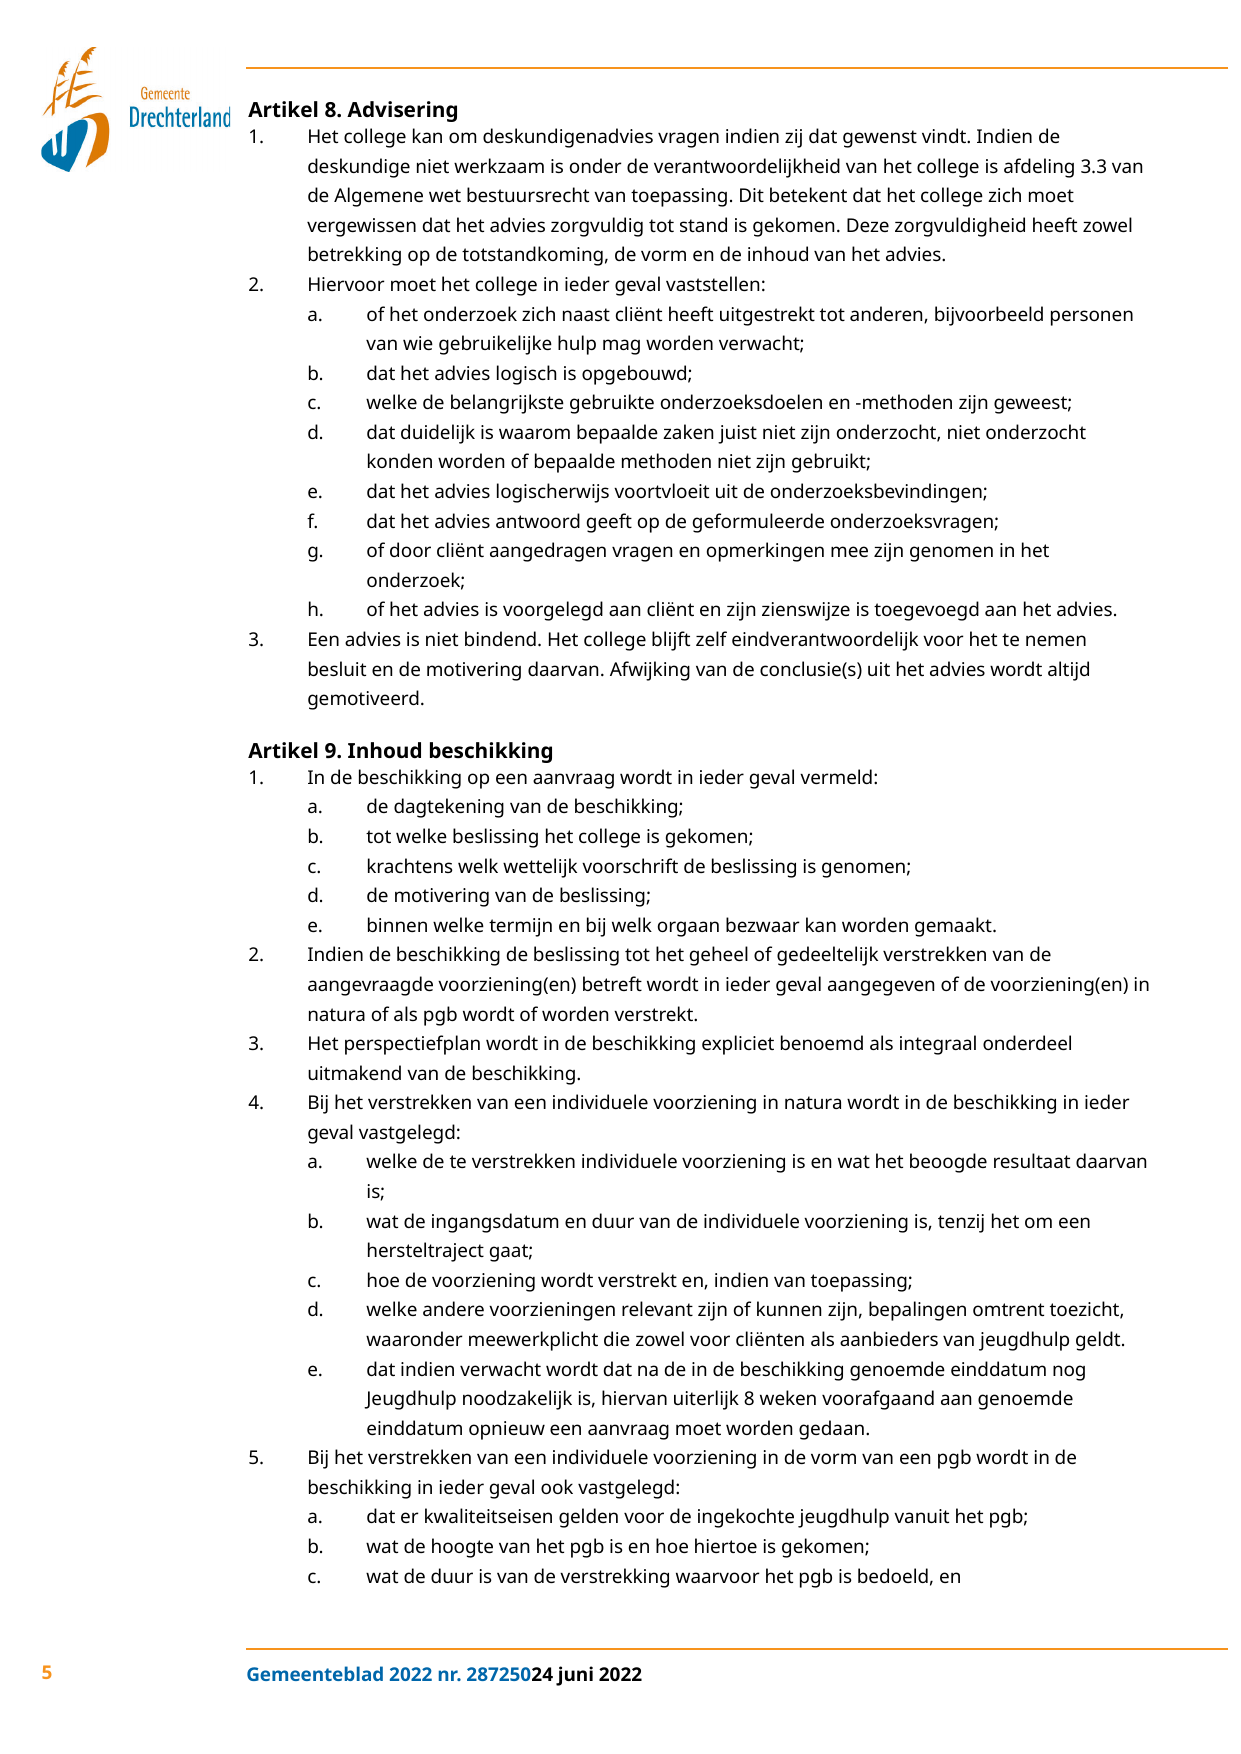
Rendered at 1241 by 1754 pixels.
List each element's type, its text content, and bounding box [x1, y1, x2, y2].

picture [41, 47, 231, 172]
list of het onderzoek zich naast cliënt heeft uitgestrekt tot anderen, bijvoorbeeld personen van wie gebruikelijke hulp mag worden verwacht; [307, 301, 1152, 356]
list dat het advies logisch is opgebouwd; [307, 360, 1152, 386]
list krachtens welk wettelijk voorschrift de beslissing is genomen; [307, 853, 1152, 879]
list binnen welke termijn en bij welk orgaan bezwaar kan worden gemaakt. [307, 912, 1152, 938]
list wat de hoogte van het pgb is en hoe hiertoe is gekomen; [307, 1533, 1152, 1559]
list Hiervoor moet het college in ieder geval vaststellen: [248, 271, 1152, 297]
list Bij het verstrekken van een individuele voorziening in de vorm van een pgb wordt in de beschikking in ieder geval ook vastgelegd: [248, 1444, 1152, 1500]
list dat het advies antwoord geeft op de geformuleerde onderzoeksvragen; [307, 508, 1152, 533]
list Indien de beschikking de beslissing tot het geheel of gedeeltelijk verstrekken van de aangevraagde voorziening(en) betreft wordt in ieder geval aangegeven of de voorziening(en) in natura of als pgb wordt of worden verstrekt. [248, 942, 1152, 1027]
text Artikel 8. Advisering [248, 95, 1152, 123]
list of door cliënt aangedragen vragen en opmerkingen mee zijn genomen in het onderzoek; [307, 537, 1152, 593]
picture [41, 158, 64, 172]
list dat er kwaliteitseisen gelden voor de ingekochte jeugdhulp vanuit het pgb; [307, 1504, 1152, 1529]
list In de beschikking op een aanvraag wordt in ieder geval vermeld: [248, 764, 1152, 790]
list de dagtekening van de beschikking; [307, 794, 1152, 819]
list de motivering van de beslissing; [307, 882, 1152, 908]
list welke de belangrijkste gebruikte onderzoeksdoelen en -methoden zijn geweest; [307, 389, 1152, 415]
list wat de ingangsdatum en duur van de individuele voorziening is, tenzij het om een hersteltraject gaat; [307, 1208, 1152, 1263]
list dat het advies logischerwijs voortvloeit uit de onderzoeksbevindingen; [307, 478, 1152, 504]
list Een advies is niet bindend. Het college blijft zelf eindverantwoordelijk voor het te nemen besluit en de motivering daarvan. Afwijking van de conclusie(s) uit het advies wordt altijd gemotiveerd. [248, 626, 1152, 711]
list dat duidelijk is waarom bepaalde zaken juist niet zijn onderzocht, niet onderzocht konden worden of bepaalde methoden niet zijn gebruikt; [307, 419, 1152, 474]
list welke de te verstrekken individuele voorziening is en wat het beoogde resultaat daarvan is; [307, 1149, 1152, 1204]
picture [226, 115, 231, 124]
list Het perspectiefplan wordt in de beschikking expliciet benoemd als integraal onderdeel uitmakend van de beschikking. [248, 1030, 1152, 1086]
list Het college kan om deskundigenadvies vragen indien zij dat gewenst vindt. Indien de deskundige niet werkzaam is onder de verantwoordelijkheid van het college is afdeling 3.3 van de Algemene wet bestuursrecht van toepassing. Dit betekent dat het college zich moet vergewissen dat het advies zorgvuldig tot stand is gekomen. Deze zorgvuldigheid heeft zowel betrekking op de totstandkoming, de vorm en de inhoud van het advies. [248, 123, 1152, 267]
list dat indien verwacht wordt dat na de in de beschikking genoemde einddatum nog Jeugdhulp noodzakelijk is, hiervan uiterlijk 8 weken voorafgaand aan genoemde einddatum opnieuw een aanvraag moet worden gedaan. [307, 1356, 1152, 1441]
list Bij het verstrekken van een individuele voorziening in natura wordt in de beschikking in ieder geval vastgelegd: [248, 1089, 1152, 1145]
list of het advies is voorgelegd aan cliënt en zijn zienswijze is toegevoegd aan het advies. [307, 597, 1152, 622]
list tot welke beslissing het college is gekomen; [307, 823, 1152, 849]
list welke andere voorzieningen relevant zijn of kunnen zijn, bepalingen omtrent toezicht, waaronder meewerkplicht die zowel voor cliënten als aanbieders van jeugdhulp geldt. [307, 1297, 1152, 1352]
list hoe de voorziening wordt verstrekt en, indien van toepassing; [307, 1267, 1152, 1293]
text Artikel 9. Inhoud beschikking [248, 736, 1152, 764]
list wat de duur is van de verstrekking waarvoor het pgb is bedoeld, en [307, 1563, 1152, 1589]
